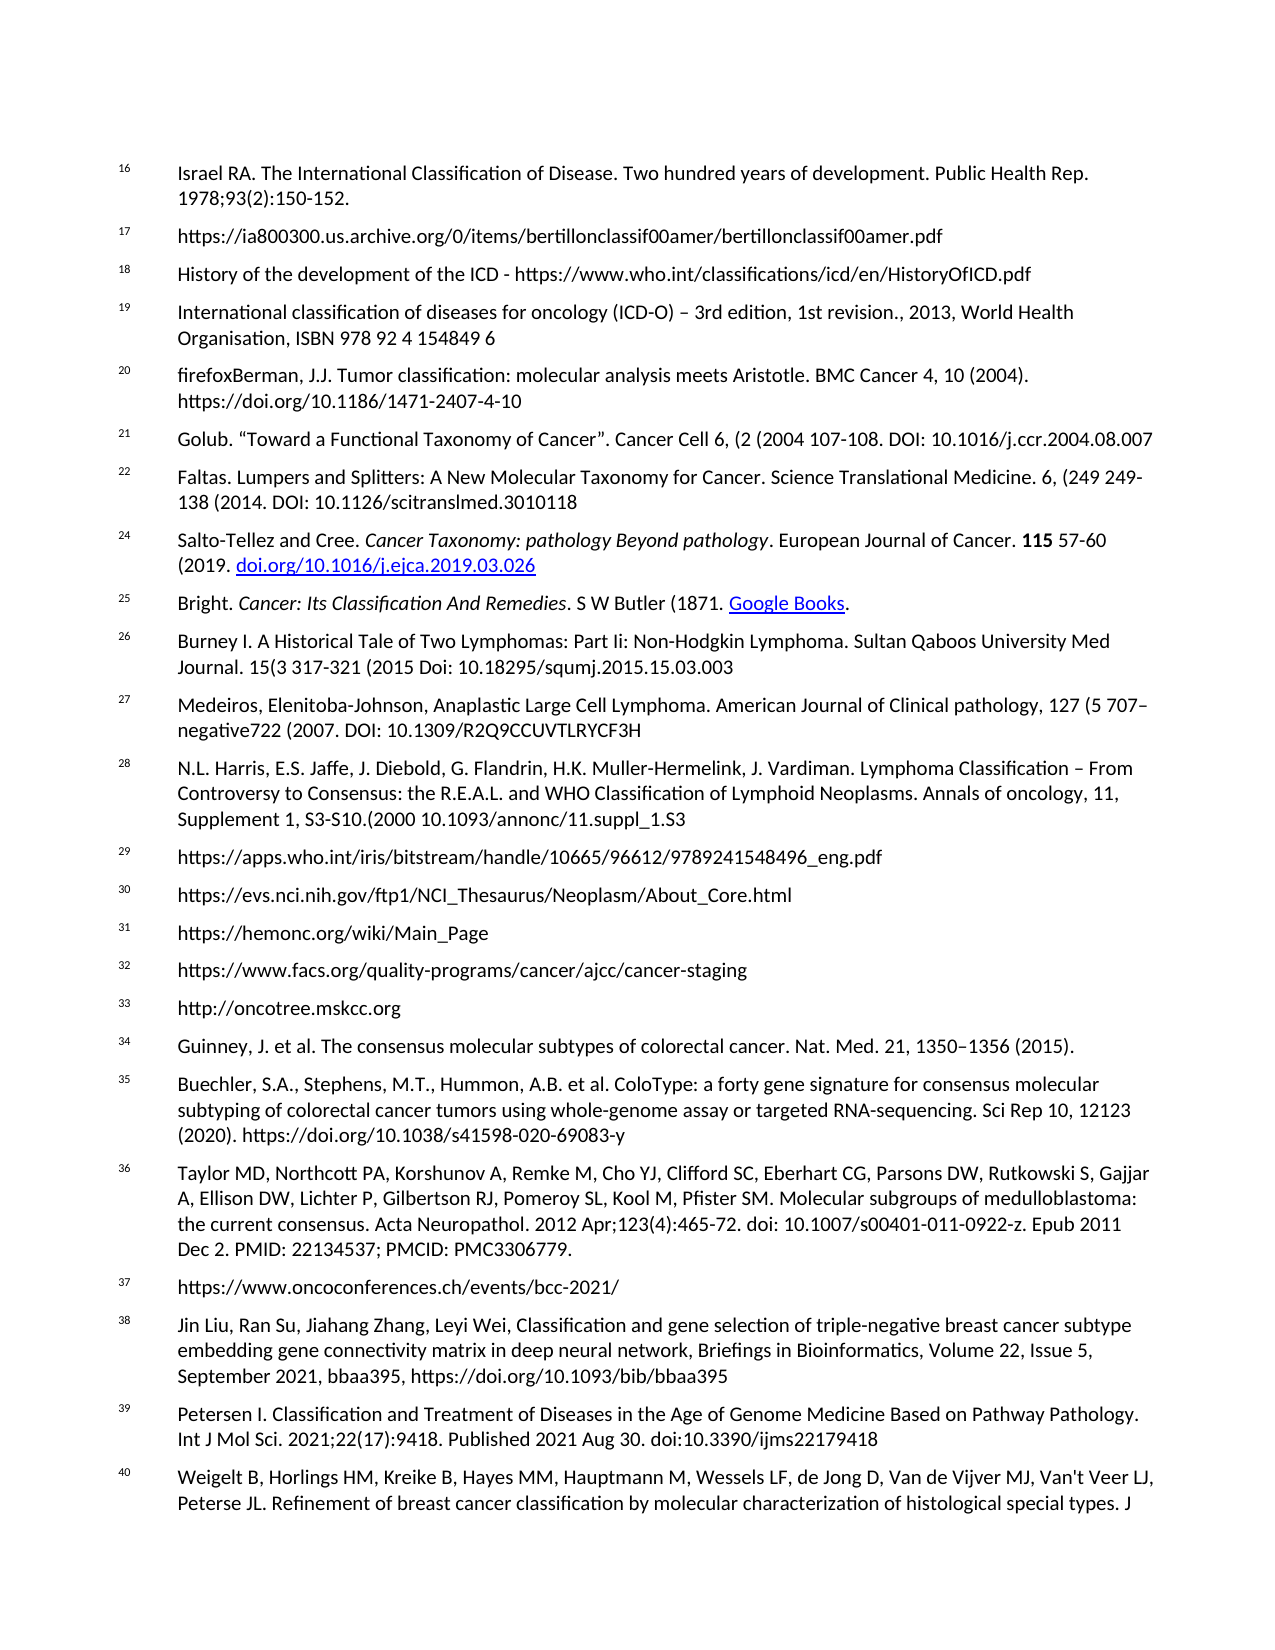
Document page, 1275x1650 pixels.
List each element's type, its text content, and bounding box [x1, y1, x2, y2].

text Petersen I. Classification and Treatment of Diseases in the Age of Genome Medicine Based on Pathway Pathology. Int J Mol Sci. 2021;22(17):9418. Published 2021 Aug 30. doi:10.3390/ijms22179418 [118, 1401, 1157, 1452]
text N.L. Harris, E.S. Jaffe, J. Diebold, G. Flandrin, H.K. Muller-Hermelink, J. Vardiman. Lymphoma Classification – From Controversy to Consensus: the R.E.A.L. and WHO Classification of Lymphoid Neoplasms. Annals of oncology, 11, Supplement 1, S3-S10.(2000 10.1093/annonc/11.suppl_1.S3 [118, 755, 1157, 831]
text https://ia800300.us.archive.org/0/items/bertillonclassif00amer/bertillonclassif00amer.pdf [118, 223, 1157, 249]
text Burney I. A Historical Tale of Two Lymphomas: Part Ii: Non-Hodgkin Lymphoma. Sultan Qaboos University Med Journal. 15(3 317-321 (2015 Doi: 10.18295/squmj.2015.15.03.003 [118, 628, 1157, 679]
text Salto-Tellez and Cree. Cancer Taxonomy: pathology Beyond pathology. European Journal of Cancer. 115 57-60 (2019. doi.org/10.1016/j.ejca.2019.03.026 [118, 527, 1157, 578]
text Golub. “Toward a Functional Taxonomy of Cancer”. Cancer Cell 6, (2 (2004 107-108. DOI: 10.1016/j.ccr.2004.08.007 [118, 426, 1157, 451]
text Medeiros, Elenitoba-Johnson, Anaplastic Large Cell Lymphoma. American Journal of Clinical pathology, 127 (5 707–negative722 (2007. DOI: 10.1309/R2Q9CCUVTLRYCF3H [118, 692, 1157, 743]
text Israel RA. The International Classification of Disease. Two hundred years of development. Public Health Rep. 1978;93(2):150-152. [118, 160, 1157, 211]
text International classification of diseases for oncology (ICD-O) – 3rd edition, 1st revision., 2013, World Health Organisation, ISBN 978 92 4 154849 6 [118, 299, 1157, 350]
text Faltas. Lumpers and Splitters: A New Molecular Taxonomy for Cancer. Science Translational Medicine. 6, (249 249-138 (2014. DOI: 10.1126/scitranslmed.3010118 [118, 464, 1157, 515]
text firefoxBerman, J.J. Tumor classification: molecular analysis meets Aristotle. BMC Cancer 4, 10 (2004). https://doi.org/10.1186/1471-2407-4-10 [118, 363, 1157, 413]
text Bright. Cancer: Its Classification And Remedies. S W Butler (1871. Google Books. [118, 591, 1157, 616]
text History of the development of the ICD - https://www.who.int/classifications/icd/en/HistoryOfICD.pdf [118, 261, 1157, 287]
text Weigelt B, Horlings HM, Kreike B, Hayes MM, Hauptmann M, Wessels LF, de Jong D, Van de Vijver MJ, Van't Veer LJ, Peterse JL. Refinement of breast cancer classification by molecular characterization of histological special types. J [118, 1464, 1157, 1515]
